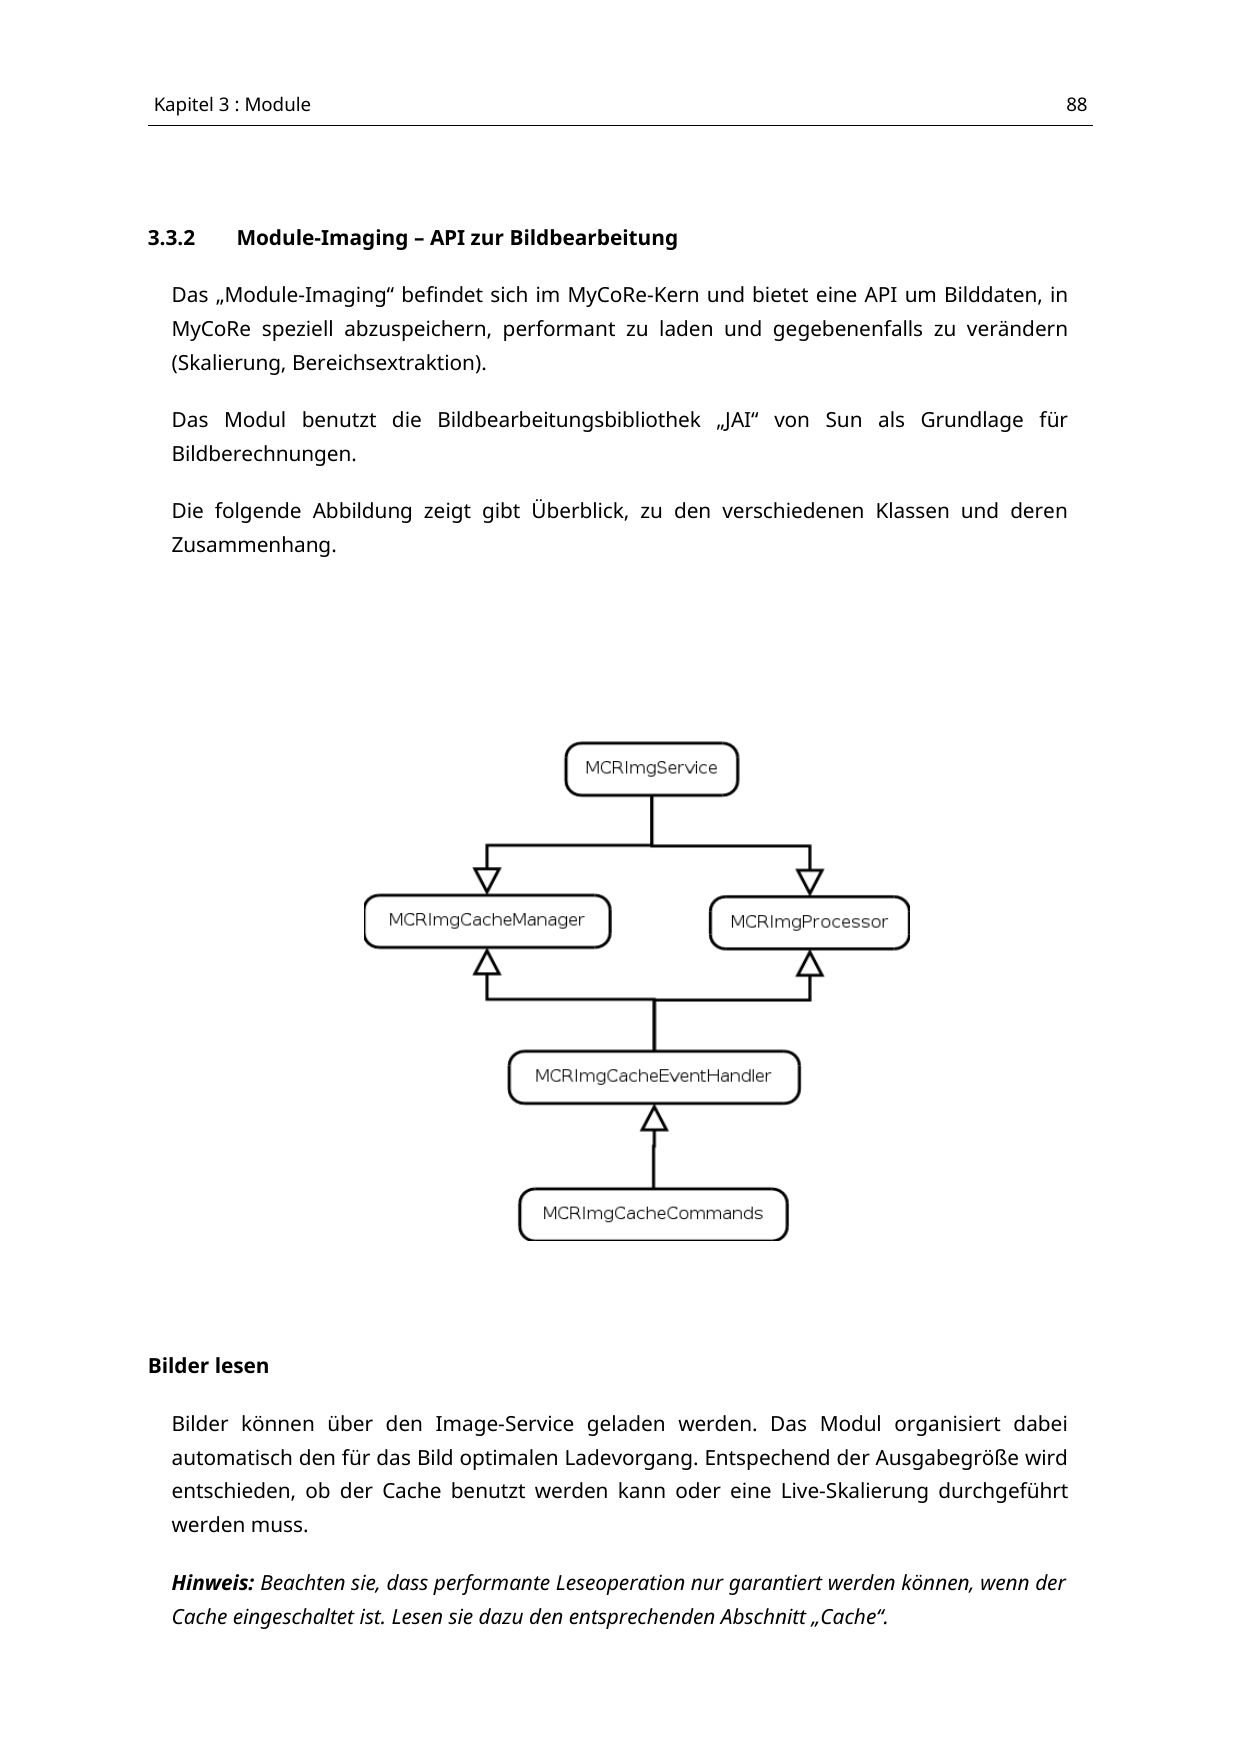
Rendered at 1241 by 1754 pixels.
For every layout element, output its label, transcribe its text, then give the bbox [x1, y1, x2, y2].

text Das „Module-Imaging“ befindet sich im MyCoRe-Kern und bietet eine API um Bilddaten, in MyCoRe speziell abzuspeichern, performant zu laden und gegebenenfalls zu verändern (Skalierung, Bereichsextraktion). [171, 280, 1069, 376]
text Das Modul benutzt die Bildbearbeitungsbibliothek „JAI“ von Sun als Grundlage für Bildberechnungen. [171, 405, 1069, 467]
subtitle Module-Imaging – API zur Bildbearbeitung [148, 223, 1092, 251]
text Hinweis: Beachten sie, dass performante Leseoperation nur garantiert werden können, wenn der Cache eingeschaltet ist. Lesen sie dazu den entsprechenden Abschnitt „Cache“. [171, 1568, 1069, 1630]
text Die folgende Abbildung zeigt gibt Überblick, zu den verschiedenen Klassen und deren Zusammenhang. [171, 496, 1069, 558]
picture [364, 734, 910, 1241]
subtitle Bilder lesen [148, 1352, 1092, 1380]
text Bilder können über den Image-Service geladen werden. Das Modul organisiert dabei automatisch den für das Bild optimalen Ladevorgang. Entspechend der Ausgabegröße wird entschieden, ob der Cache benutzt werden kann oder eine Live-Skalierung durchgeführt werden muss. [171, 1409, 1069, 1539]
